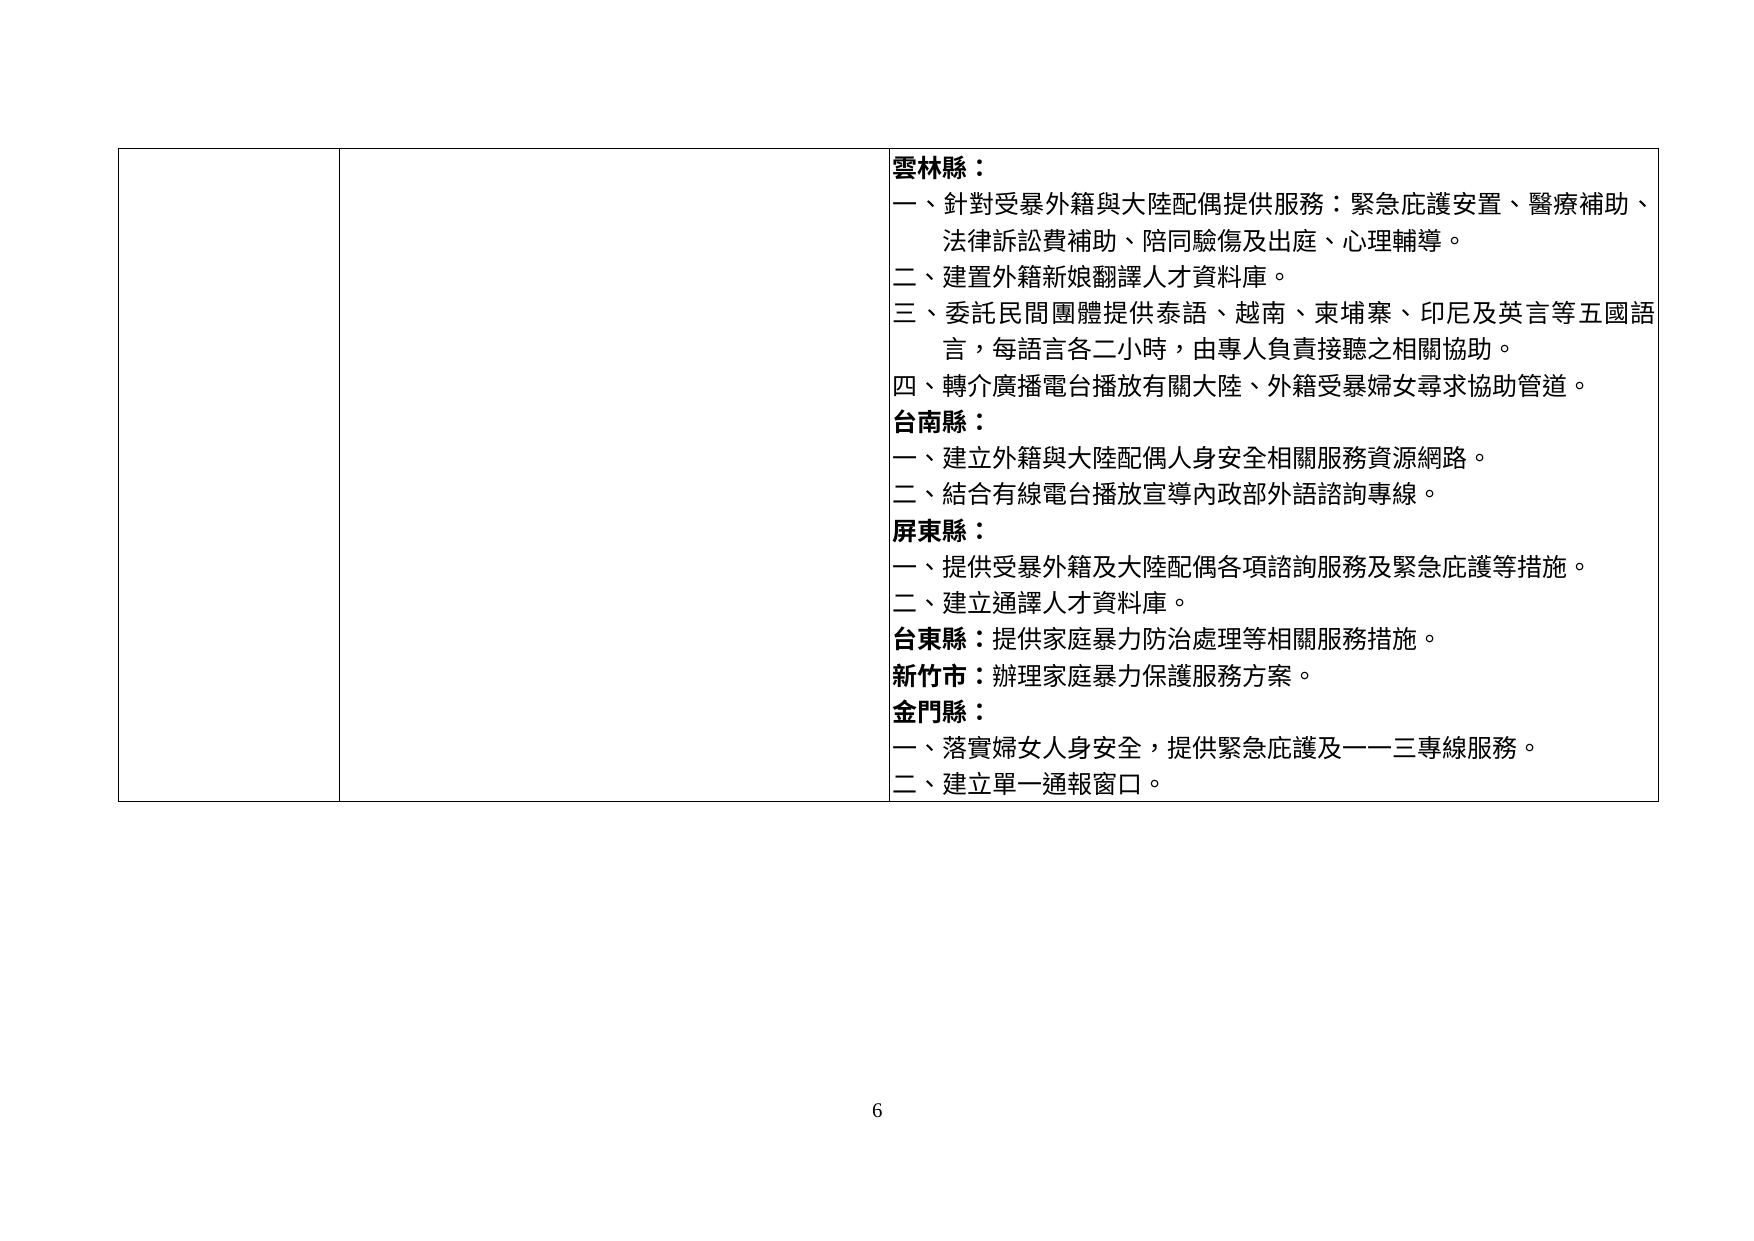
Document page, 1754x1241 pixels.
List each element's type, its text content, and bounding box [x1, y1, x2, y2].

table_cell [119, 149, 339, 801]
table_cell [340, 149, 889, 801]
table_cell 雲林縣： 一、針對受暴外籍與大陸配偶提供服務：緊急庇護安置、醫療補助、法律訴訟費補助、陪同驗傷及出庭、心理輔導。 二、建置外籍新娘翻譯人才資料庫。 三、委託民間團體提供泰語、越南、柬埔寨、印尼及英言等五國語言，每語言各二小時，由專人負責接聽之相關協助。 四、轉介廣播電台播放有關大陸、外籍受暴婦女尋求協助管道。 台南縣： 一、建立外籍與大陸配偶人身安全相關服務資源網路。 二、結合有線電台播放宣導內政部外語諮詢專線。 屏東縣： 一、提供受暴外籍及大陸配偶各項諮詢服務及緊急庇護等措施。 二、建立通譯人才資料庫。 台東縣：提供家庭暴力防治處理等相關服務措施。 新竹市：辦理家庭暴力保護服務方案。 金門縣： 一、落實婦女人身安全，提供緊急庇護及一一三專線服務。 二、建立單一通報窗口。 [890, 149, 1658, 801]
